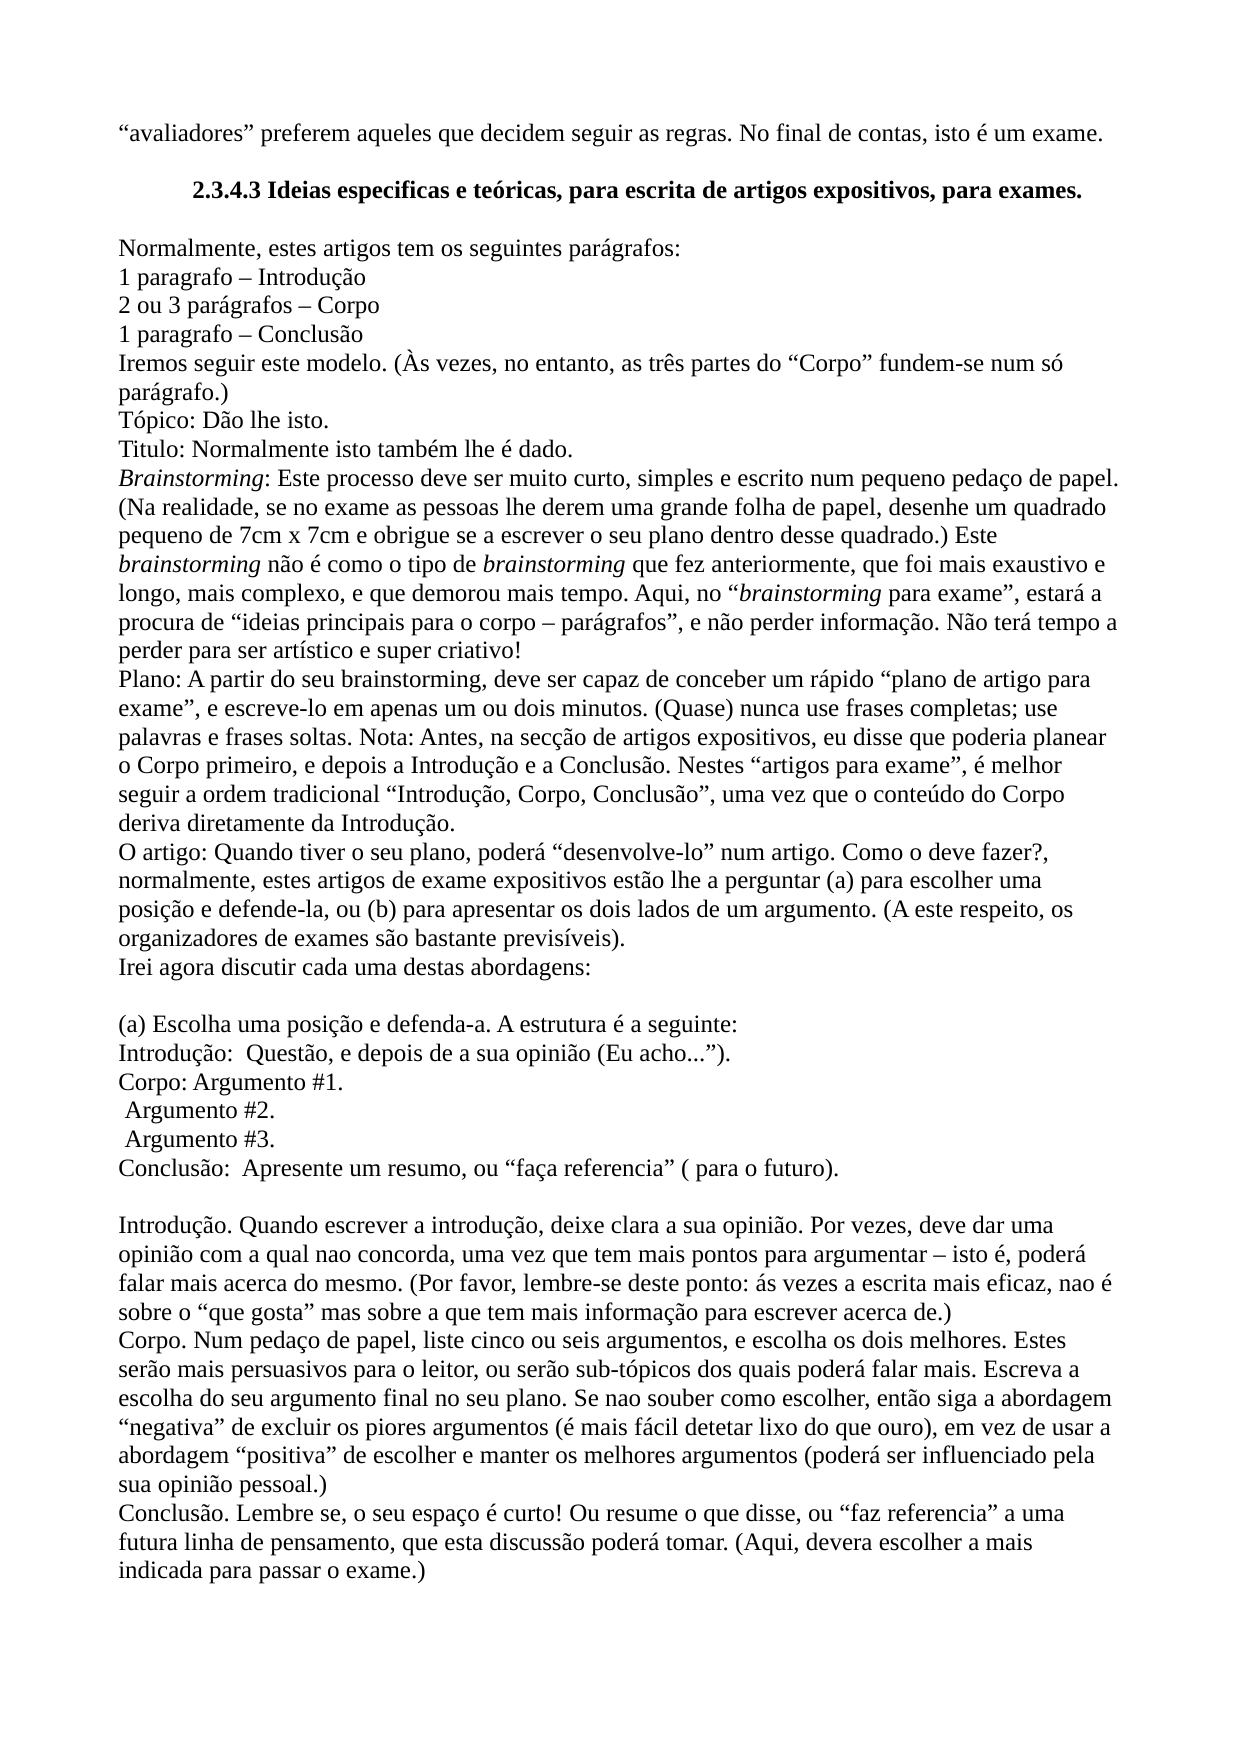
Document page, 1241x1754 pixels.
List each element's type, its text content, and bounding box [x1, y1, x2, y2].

text Iremos seguir este modelo. (Às vezes, no entanto, as três partes do “Corpo” fundem-se num só parágrafo.) [118, 348, 1122, 406]
text Plano: A partir do seu brainstorming, deve ser capaz de conceber um rápido “plano de artigo para exame”, e escreve-lo em apenas um ou dois minutos. (Quase) nunca use frases completas; use palavras e frases soltas. Nota: Antes, na secção de artigos expositivos, eu disse que poderia planear o Corpo primeiro, e depois a Introdução e a Conclusão. Nestes “artigos para exame”, é melhor seguir a ordem tradicional “Introdução, Corpo, Conclusão”, uma vez que o conteúdo do Corpo deriva diretamente da Introdução. O artigo: Quando tiver o seu plano, poderá “desenvolve-lo” num artigo. Como o deve fazer?, normalmente, estes artigos de exame expositivos estão lhe a perguntar (a) para escolher uma posição e defende-la, ou (b) para apresentar os dois lados de um argumento. (A este respeito, os organizadores de exames são bastante previsíveis). Irei agora discutir cada uma destas abordagens: [118, 664, 1122, 981]
text (a) Escolha uma posição e defenda-a. A estrutura é a seguinte: [118, 1009, 1122, 1038]
text Titulo: Normalmente isto também lhe é dado. [118, 434, 1122, 463]
text Introdução: Questão, e depois de a sua opinião (Eu acho...”). [118, 1038, 1122, 1067]
text Argumento #3. [118, 1124, 1122, 1153]
text Conclusão: Apresente um resumo, ou “faça referencia” ( para o futuro). [118, 1153, 1122, 1182]
text Introdução. Quando escrever a introdução, deixe clara a sua opinião. Por vezes, deve dar uma opinião com a qual nao concorda, uma vez que tem mais pontos para argumentar – isto é, poderá falar mais acerca do mesmo. (Por favor, lembre-se deste ponto: ás vezes a escrita mais eficaz, nao é sobre o “que gosta” mas sobre a que tem mais informação para escrever acerca de.) [118, 1211, 1122, 1326]
text 1 paragrafo – Introdução [118, 262, 1122, 291]
text 2.3.4.3 Ideias especificas e teóricas, para escrita de artigos expositivos, para exames. [118, 176, 1122, 204]
text Corpo: Argumento #1. [118, 1067, 1122, 1096]
text 2 ou 3 parágrafos – Corpo [118, 291, 1122, 319]
text Brainstorming: Este processo deve ser muito curto, simples e escrito num pequeno pedaço de papel. (Na realidade, se no exame as pessoas lhe derem uma grande folha de papel, desenhe um quadrado pequeno de 7cm x 7cm e obrigue se a escrever o seu plano dentro desse quadrado.) Este brainstorming não é como o tipo de brainstorming que fez anteriormente, que foi mais exaustivo e longo, mais complexo, e que demorou mais tempo. Aqui, no “brainstorming para exame”, estará a procura de “ideias principais para o corpo – parágrafos”, e não perder informação. Não terá tempo a perder para ser artístico e super criativo! [118, 463, 1122, 664]
text Tópico: Dão lhe isto. [118, 406, 1122, 434]
text Argumento #2. [118, 1096, 1122, 1124]
text 1 paragrafo – Conclusão [118, 319, 1122, 348]
text Conclusão. Lembre se, o seu espaço é curto! Ou resume o que disse, ou “faz referencia” a uma futura linha de pensamento, que esta discussão poderá tomar. (Aqui, devera escolher a mais indicada para passar o exame.) [118, 1498, 1122, 1613]
text Corpo. Num pedaço de papel, liste cinco ou seis argumentos, e escolha os dois melhores. Estes serão mais persuasivos para o leitor, ou serão sub-tópicos dos quais poderá falar mais. Escreva a escolha do seu argumento final no seu plano. Se nao souber como escolher, então siga a abordagem “negativa” de excluir os piores argumentos (é mais fácil detetar lixo do que ouro), em vez de usar a abordagem “positiva” de escolher e manter os melhores argumentos (poderá ser influenciado pela sua opinião pessoal.) [118, 1326, 1122, 1498]
text Normalmente, estes artigos tem os seguintes parágrafos: [118, 233, 1122, 262]
text “avaliadores” preferem aqueles que decidem seguir as regras. No final de contas, isto é um exame. [118, 118, 1122, 147]
